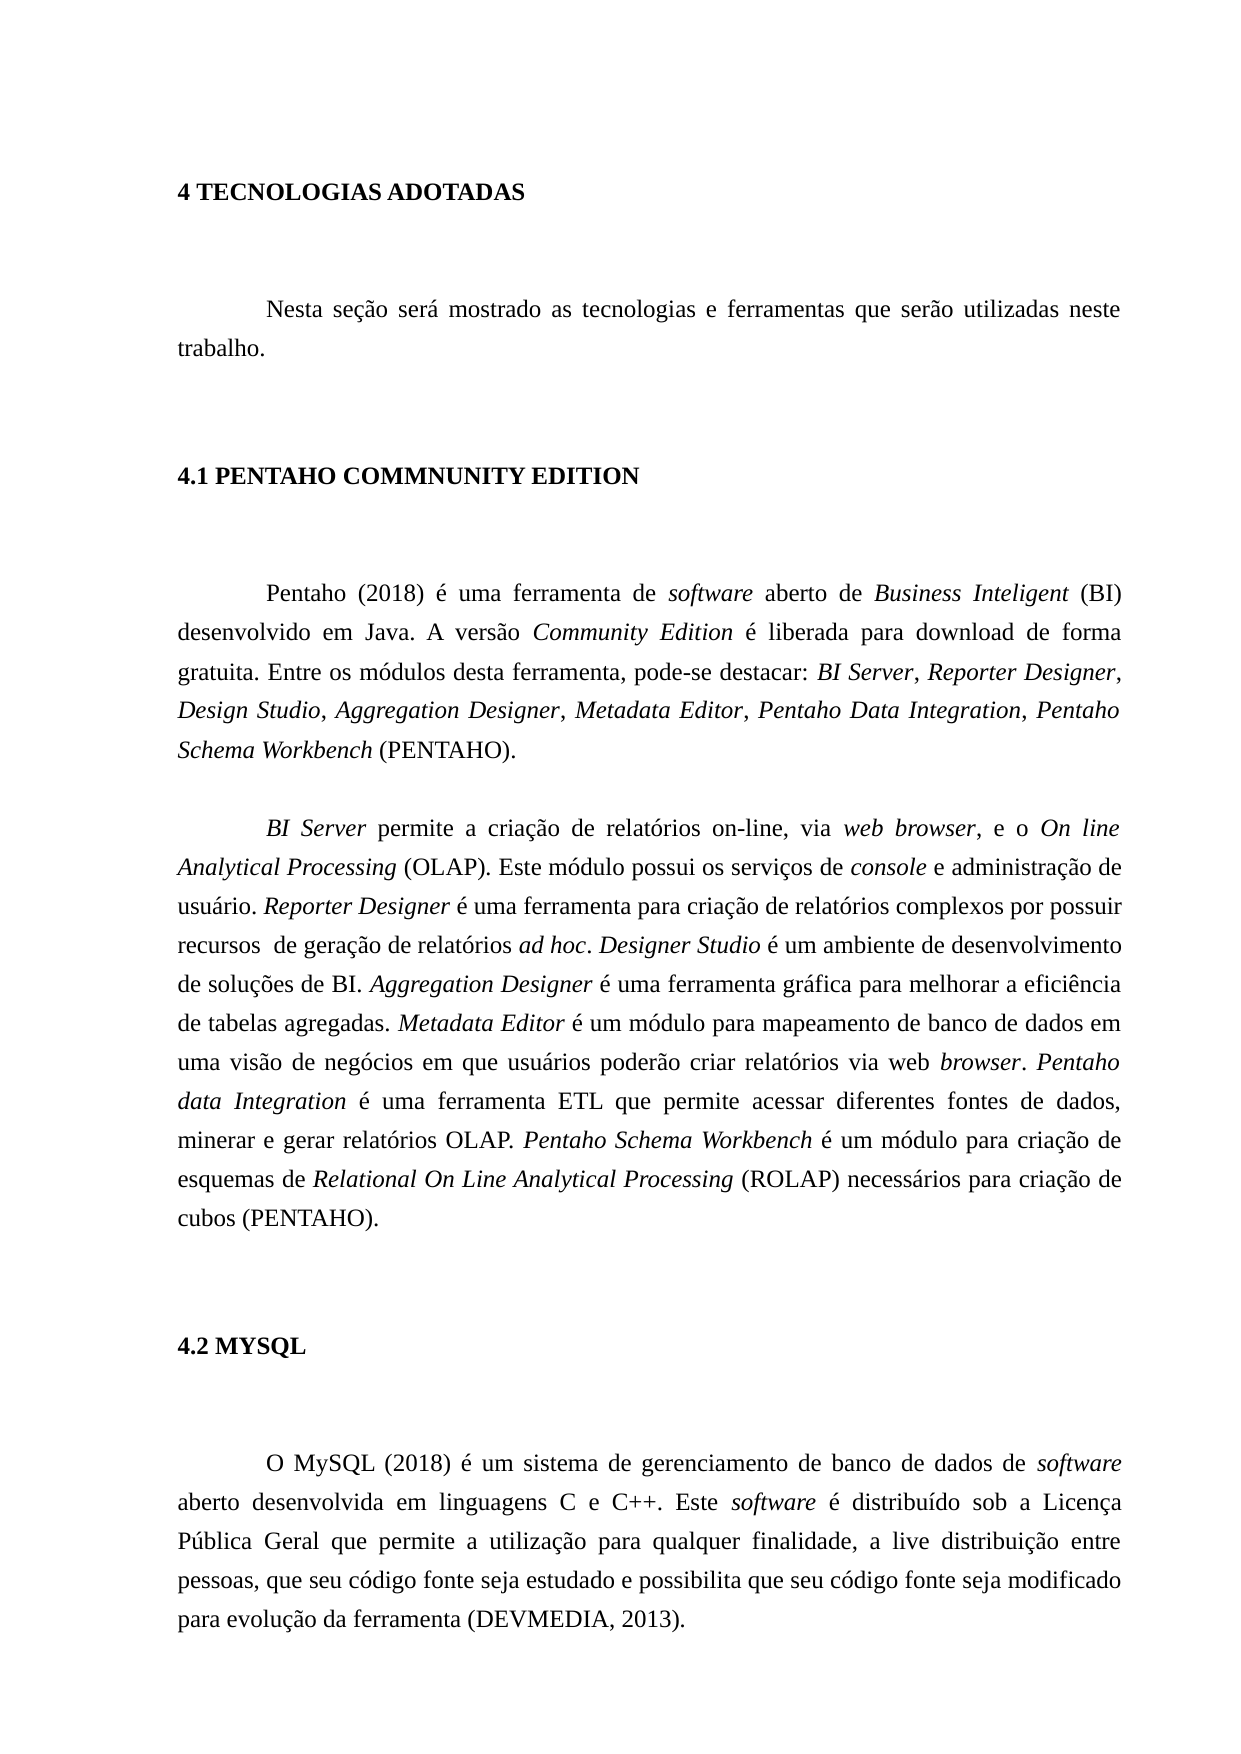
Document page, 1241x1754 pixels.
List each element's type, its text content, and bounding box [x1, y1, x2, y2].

subtitle MySQL [177, 1331, 1122, 1360]
subtitle Tecnologias Adotadas [177, 177, 1122, 206]
text BI Server permite a criação de relatórios on-line, via web browser, e o On line Analytical Processing (OLAP). Este módulo possui os serviços de console e administração de usuário. Reporter Designer é uma ferramenta para criação de relatórios complexos por possuir recursos de geração de relatórios ad hoc. Designer Studio é um ambiente de desenvolvimento de soluções de BI. Aggregation Designer é uma ferramenta gráfica para melhorar a eficiência de tabelas agregadas. Metadata Editor é um módulo para mapeamento de banco de dados em uma visão de negócios em que usuários poderão criar relatórios via web browser. Pentaho data Integration é uma ferramenta ETL que permite acessar diferentes fontes de dados, minerar e gerar relatórios OLAP. Pentaho Schema Workbench é um módulo para criação de esquemas de Relational On Line Analytical Processing (ROLAP) necessários para criação de cubos (PENTAHO). [177, 813, 1122, 1232]
text Pentaho (2018) é uma ferramenta de software aberto de Business Inteligent (BI) desenvolvido em Java. A versão Community Edition é liberada para download de forma gratuita. Entre os módulos desta ferramenta, pode-se destacar: BI Server, Reporter Designer, Design Studio, Aggregation Designer, Metadata Editor, Pentaho Data Integration, Pentaho Schema Workbench (PENTAHO). [177, 578, 1122, 763]
text Nesta seção será mostrado as tecnologias e ferramentas que serão utilizadas neste trabalho. [177, 294, 1122, 362]
text O MySQL (2018) é um sistema de gerenciamento de banco de dados de software aberto desenvolvida em linguagens C e C++. Este software é distribuído sob a Licença Pública Geral que permite a utilização para qualquer finalidade, a live distribuição entre pessoas, que seu código fonte seja estudado e possibilita que seu código fonte seja modificado para evolução da ferramenta (DEVMEDIA, 2013). [177, 1448, 1122, 1633]
subtitle Pentaho Commnunity Edition [177, 461, 1122, 490]
